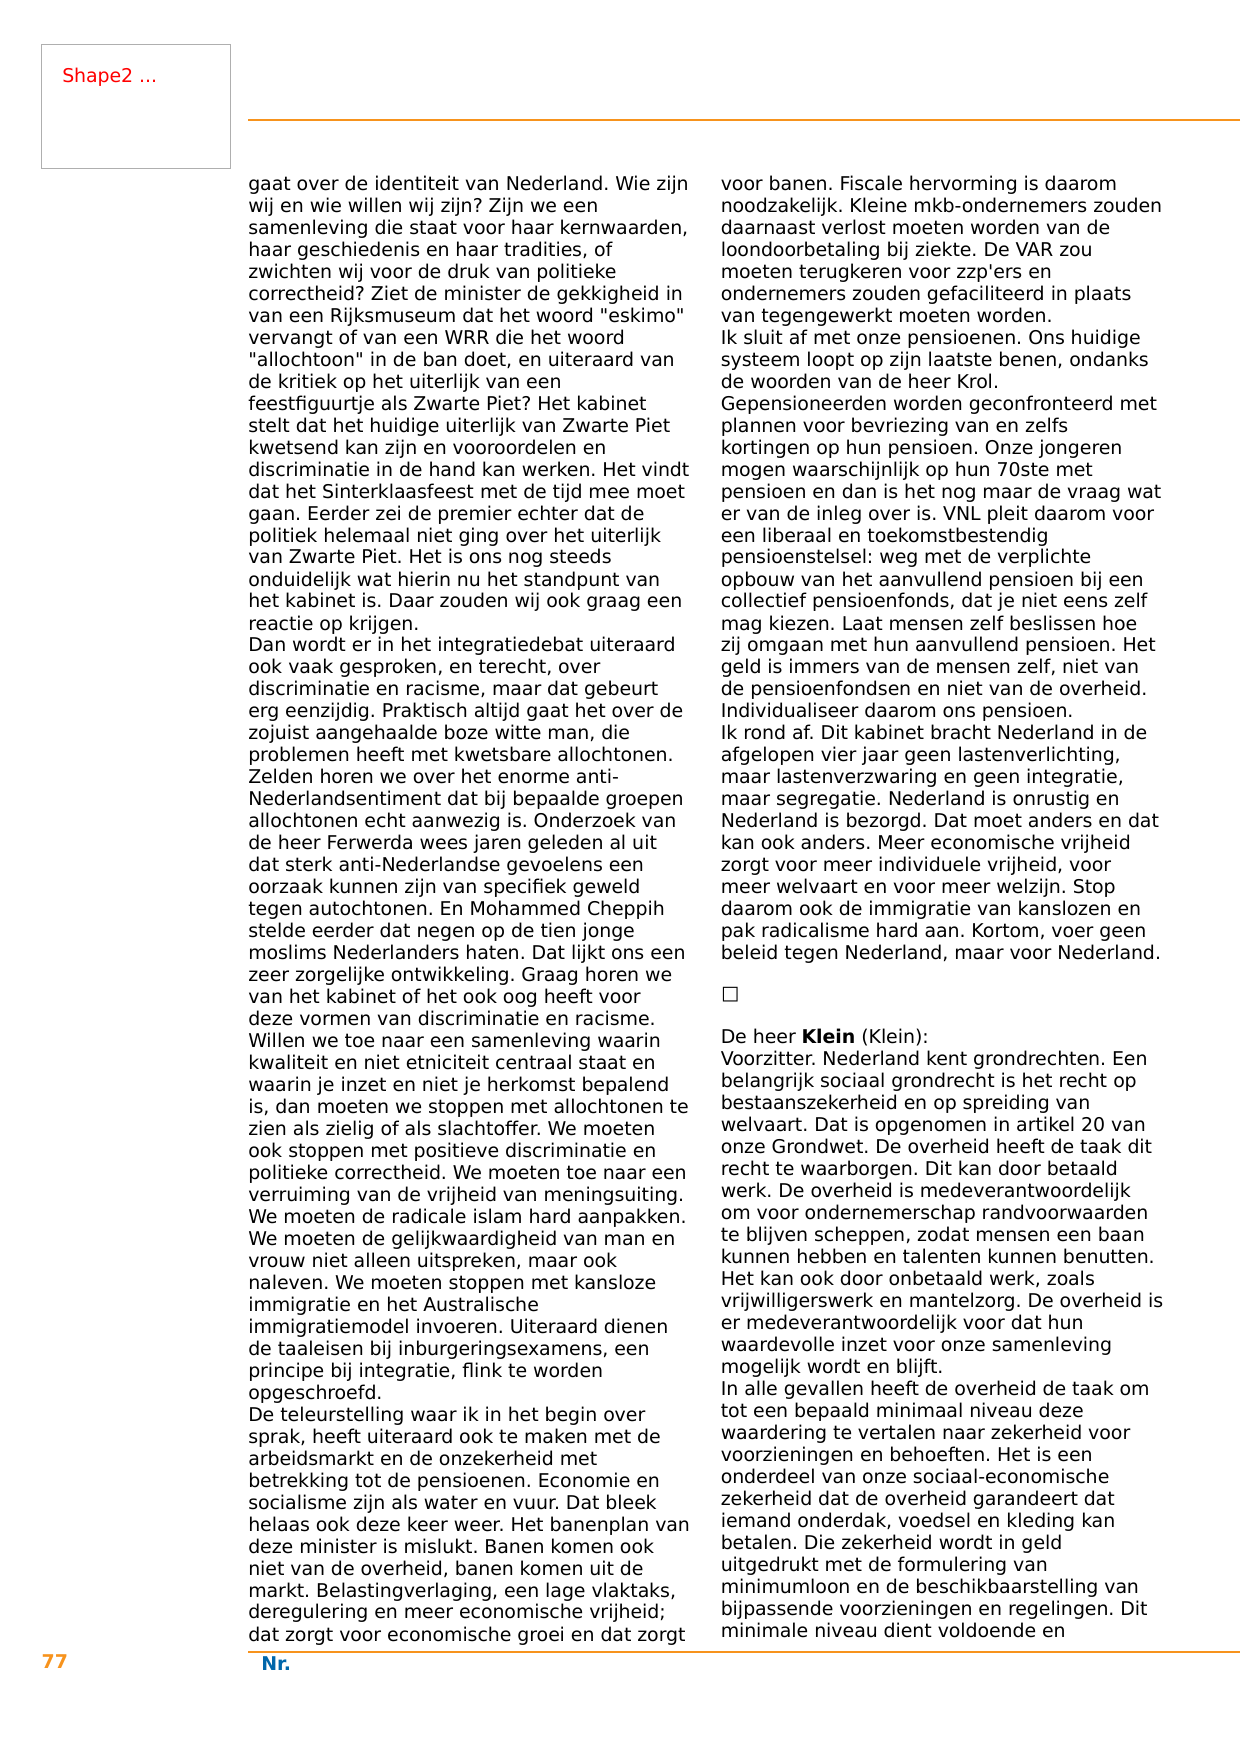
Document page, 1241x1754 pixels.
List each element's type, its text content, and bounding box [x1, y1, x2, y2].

text Dan wordt er in het integratiedebat uiteraard ook vaak gesproken, en terecht, over discriminatie en racisme, maar dat gebeurt erg eenzijdig. Praktisch altijd gaat het over de zojuist aangehaalde boze witte man, die problemen heeft met kwetsbare allochtonen. Zelden horen we over het enorme anti-Nederlandsentiment dat bij bepaalde groepen allochtonen echt aanwezig is. Onderzoek van de heer Ferwerda wees jaren geleden al uit dat sterk anti-Nederlandse gevoelens een oorzaak kunnen zijn van specifiek geweld tegen autochtonen. En Mohammed Cheppih stelde eerder dat negen op de tien jonge moslims Nederlanders haten. Dat lijkt ons een zeer zorgelijke ontwikkeling. Graag horen we van het kabinet of het ook oog heeft voor deze vormen van discriminatie en racisme. [248, 634, 691, 1030]
text voor banen. Fiscale hervorming is daarom noodzakelijk. Kleine mkb-ondernemers zouden daarnaast verlost moeten worden van de loondoorbetaling bij ziekte. De VAR zou moeten terugkeren voor zzp'ers en ondernemers zouden gefaciliteerd in plaats van tegengewerkt moeten worden. [721, 173, 1163, 327]
text gaat over de identiteit van Nederland. Wie zijn wij en wie willen wij zijn? Zijn we een samenleving die staat voor haar kernwaarden, haar geschiedenis en haar tradities, of zwichten wij voor de druk van politieke correctheid? Ziet de minister de gekkigheid in van een Rijksmuseum dat het woord "eskimo" vervangt of van een WRR die het woord "allochtoon" in de ban doet, en uiteraard van de kritiek op het uiterlijk van een feestfiguurtje als Zwarte Piet? Het kabinet stelt dat het huidige uiterlijk van Zwarte Piet kwetsend kan zijn en vooroordelen en discriminatie in de hand kan werken. Het vindt dat het Sinterklaasfeest met de tijd mee moet gaan. Eerder zei de premier echter dat de politiek helemaal niet ging over het uiterlijk van Zwarte Piet. Het is ons nog steeds onduidelijk wat hierin nu het standpunt van het kabinet is. Daar zouden wij ook graag een reactie op krijgen. [248, 173, 691, 634]
text De teleurstelling waar ik in het begin over sprak, heeft uiteraard ook te maken met de arbeidsmarkt en de onzekerheid met betrekking tot de pensioenen. Economie en socialisme zijn als water en vuur. Dat bleek helaas ook deze keer weer. Het banenplan van deze minister is mislukt. Banen komen ook niet van de overheid, banen komen uit de markt. Belastingverlaging, een lage vlaktaks, deregulering en meer economische vrijheid; dat zorgt voor economische groei en dat zorgt [248, 1404, 691, 1645]
text In alle gevallen heeft de overheid de taak om tot een bepaald minimaal niveau deze waardering te vertalen naar zekerheid voor voorzieningen en behoeften. Het is een onderdeel van onze sociaal-economische zekerheid dat de overheid garandeert dat iemand onderdak, voedsel en kleding kan betalen. Die zekerheid wordt in geld uitgedrukt met de formulering van minimumloon en de beschikbaarstelling van bijpassende voorzieningen en regelingen. Dit minimale niveau dient voldoende en [721, 1378, 1163, 1641]
text Voorzitter. Nederland kent grondrechten. Een belangrijk sociaal grondrecht is het recht op bestaanszekerheid en op spreiding van welvaart. Dat is opgenomen in artikel 20 van onze Grondwet. De overheid heeft de taak dit recht te waarborgen. Dit kan door betaald werk. De overheid is medeverantwoordelijk om voor ondernemerschap randvoorwaarden te blijven scheppen, zodat mensen een baan kunnen hebben en talenten kunnen benutten. Het kan ook door onbetaald werk, zoals vrijwilligerswerk en mantelzorg. De overheid is er medeverantwoordelijk voor dat hun waardevolle inzet voor onze samenleving mogelijk wordt en blijft. [721, 1048, 1163, 1378]
text Willen we toe naar een samenleving waarin kwaliteit en niet etniciteit centraal staat en waarin je inzet en niet je herkomst bepalend is, dan moeten we stoppen met allochtonen te zien als zielig of als slachtoffer. We moeten ook stoppen met positieve discriminatie en politieke correctheid. We moeten toe naar een verruiming van de vrijheid van meningsuiting. We moeten de radicale islam hard aanpakken. We moeten de gelijkwaardigheid van man en vrouw niet alleen uitspreken, maar ook naleven. We moeten stoppen met kansloze immigratie en het Australische immigratiemodel invoeren. Uiteraard dienen de taaleisen bij inburgeringsexamens, een principe bij integratie, flink te worden opgeschroefd. [248, 1030, 691, 1404]
text De heer Klein (Klein): [721, 1026, 1163, 1048]
text ⬜ [721, 984, 1163, 1006]
text Ik rond af. Dit kabinet bracht Nederland in de afgelopen vier jaar geen lastenverlichting, maar lastenverzwaring en geen integratie, maar segregatie. Nederland is onrustig en Nederland is bezorgd. Dat moet anders en dat kan ook anders. Meer economische vrijheid zorgt voor meer individuele vrijheid, voor meer welvaart en voor meer welzijn. Stop daarom ook de immigratie van kanslozen en pak radicalisme hard aan. Kortom, voer geen beleid tegen Nederland, maar voor Nederland. [721, 722, 1163, 964]
text Ik sluit af met onze pensioenen. Ons huidige systeem loopt op zijn laatste benen, ondanks de woorden van de heer Krol. Gepensioneerden worden geconfronteerd met plannen voor bevriezing van en zelfs kortingen op hun pensioen. Onze jongeren mogen waarschijnlijk op hun 70ste met pensioen en dan is het nog maar de vraag wat er van de inleg over is. VNL pleit daarom voor een liberaal en toekomstbestendig pensioenstelsel: weg met de verplichte opbouw van het aanvullend pensioen bij een collectief pensioenfonds, dat je niet eens zelf mag kiezen. Laat mensen zelf beslissen hoe zij omgaan met hun aanvullend pensioen. Het geld is immers van de mensen zelf, niet van de pensioenfondsen en niet van de overheid. Individualiseer daarom ons pensioen. [721, 327, 1163, 722]
